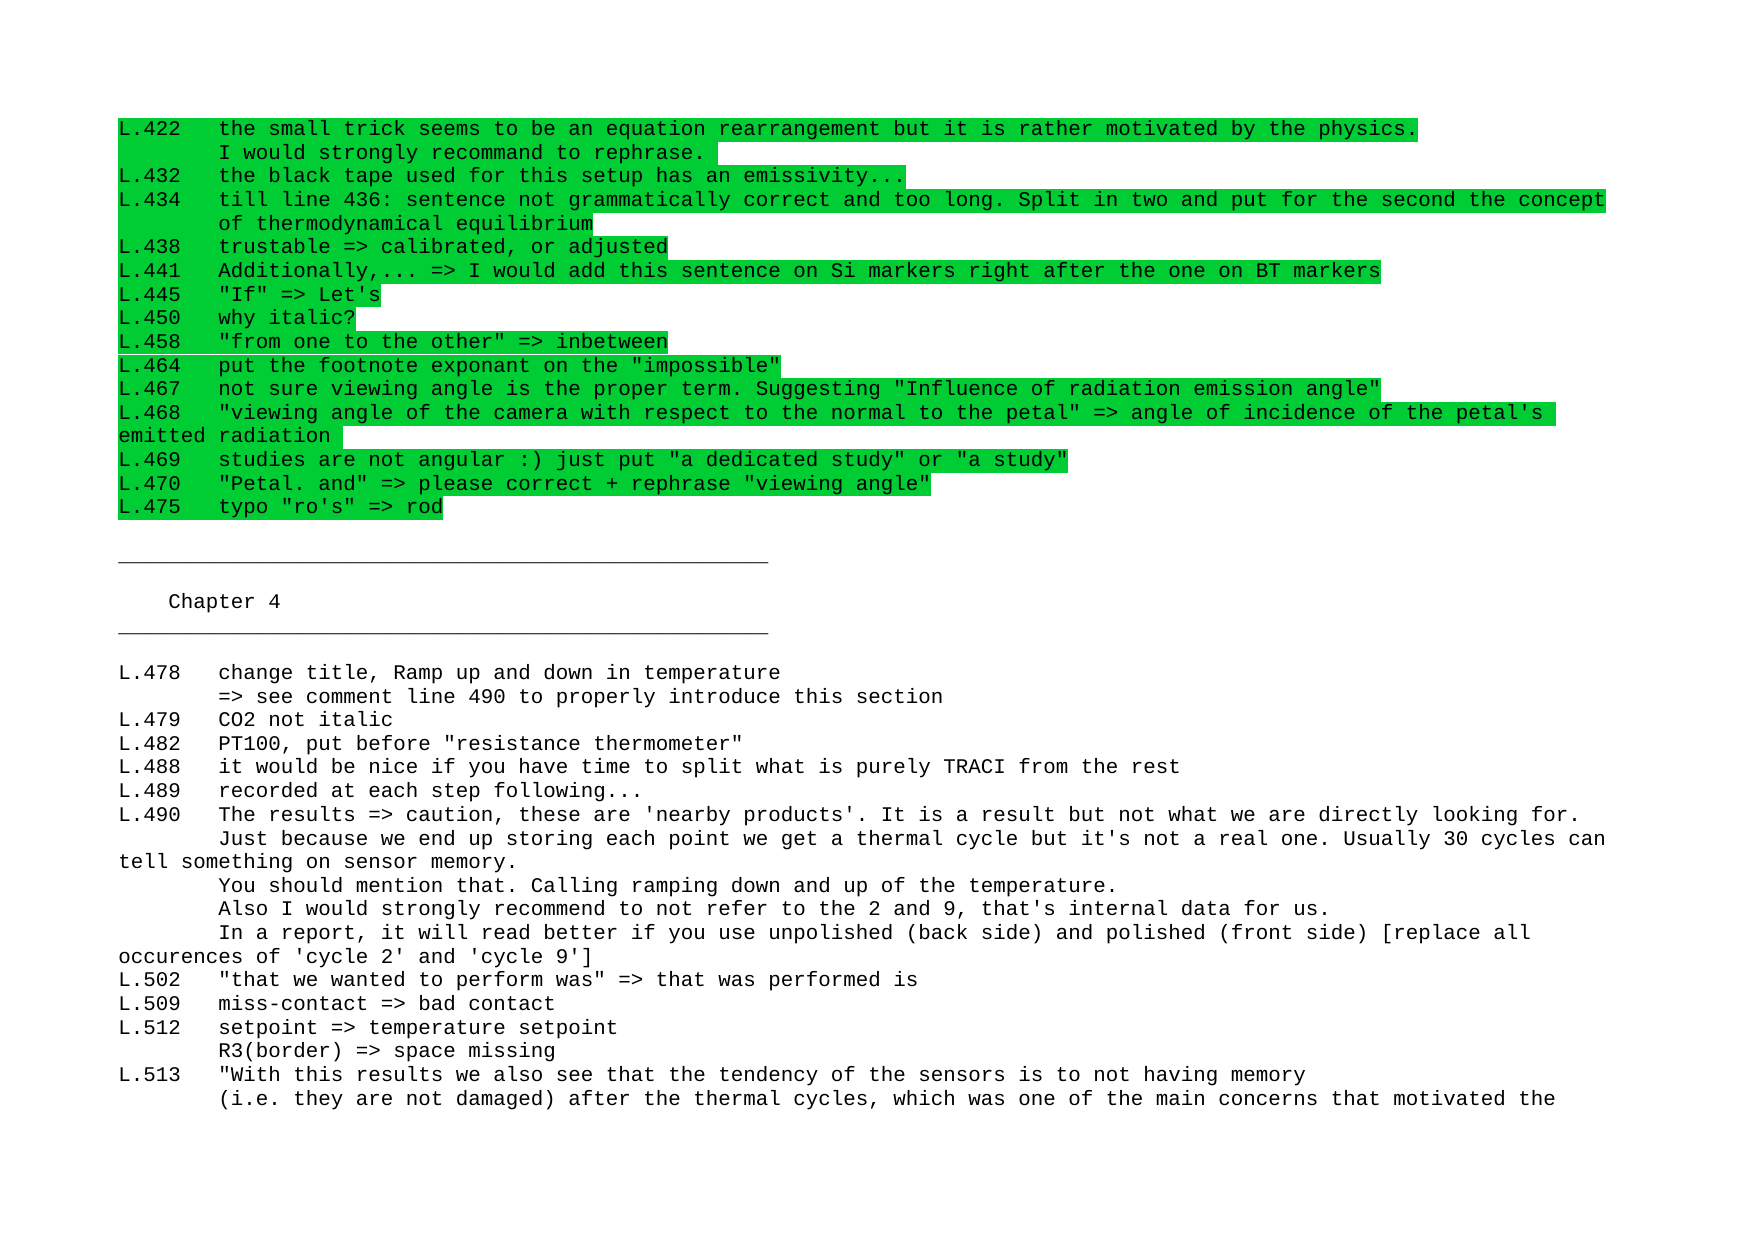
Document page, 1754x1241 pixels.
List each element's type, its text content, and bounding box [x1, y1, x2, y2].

text L.488 it would be nice if you have time to split what is purely TRACI from the rest [118, 757, 1635, 780]
text ____________________________________________________ [118, 615, 1635, 638]
text of thermodynamical equilibrium [118, 213, 1635, 236]
text (i.e. they are not damaged) after the thermal cycles, which was one of the main concerns that motivated the [118, 1088, 1635, 1111]
text L.468 "viewing angle of the camera with respect to the normal to the petal" => angle of incidence of the petal's emitted radiation [118, 402, 1635, 449]
text L.475 typo "ro's" => rod [118, 496, 1635, 520]
text L.441 Additionally,... => I would add this sentence on Si markers right after the one on BT markers [118, 260, 1635, 284]
text L.450 why italic? [118, 307, 1635, 331]
text You should mention that. Calling ramping down and up of the temperature. [118, 875, 1635, 898]
text Chapter 4 [118, 591, 1635, 615]
text L.470 "Petal. and" => please correct + rephrase "viewing angle" [118, 473, 1635, 496]
text L.422 the small trick seems to be an equation rearrangement but it is rather motivated by the physics. [118, 118, 1635, 142]
text L.467 not sure viewing angle is the proper term. Suggesting "Influence of radiation emission angle" [118, 378, 1635, 402]
text R3(border) => space missing [118, 1040, 1635, 1064]
text Just because we end up storing each point we get a thermal cycle but it's not a real one. Usually 30 cycles can tell something on sensor memory. [118, 827, 1635, 875]
text L.490 The results => caution, these are 'nearby products'. It is a result but not what we are directly looking for. [118, 804, 1635, 827]
text L.434 till line 436: sentence not grammatically correct and too long. Split in two and put for the second the concept [118, 189, 1635, 213]
text => see comment line 490 to properly introduce this section [118, 686, 1635, 709]
text L.502 "that we wanted to perform was" => that was performed is [118, 969, 1635, 993]
text L.513 "With this results we also see that the tendency of the sensors is to not having memory [118, 1064, 1635, 1088]
text L.509 miss-contact => bad contact [118, 993, 1635, 1017]
text In a report, it will read better if you use unpolished (back side) and polished (front side) [replace all occurences of 'cycle 2' and 'cycle 9'] [118, 922, 1635, 969]
text L.478 change title, Ramp up and down in temperature [118, 662, 1635, 686]
text L.489 recorded at each step following... [118, 780, 1635, 804]
text Also I would strongly recommend to not refer to the 2 and 9, that's internal data for us. [118, 898, 1635, 922]
text L.479 CO2 not italic [118, 709, 1635, 733]
text L.458 "from one to the other" => inbetween [118, 331, 1635, 354]
text I would strongly recommand to rephrase. [118, 142, 1635, 165]
text L.445 "If" => Let's [118, 284, 1635, 307]
text L.438 trustable => calibrated, or adjusted [118, 236, 1635, 260]
text L.482 PT100, put before "resistance thermometer" [118, 733, 1635, 757]
text L.512 setpoint => temperature setpoint [118, 1017, 1635, 1040]
text ____________________________________________________ [118, 544, 1635, 567]
text L.432 the black tape used for this setup has an emissivity... [118, 165, 1635, 189]
text L.464 put the footnote exponant on the "impossible" [118, 354, 1635, 378]
text L.469 studies are not angular :) just put "a dedicated study" or "a study" [118, 449, 1635, 473]
